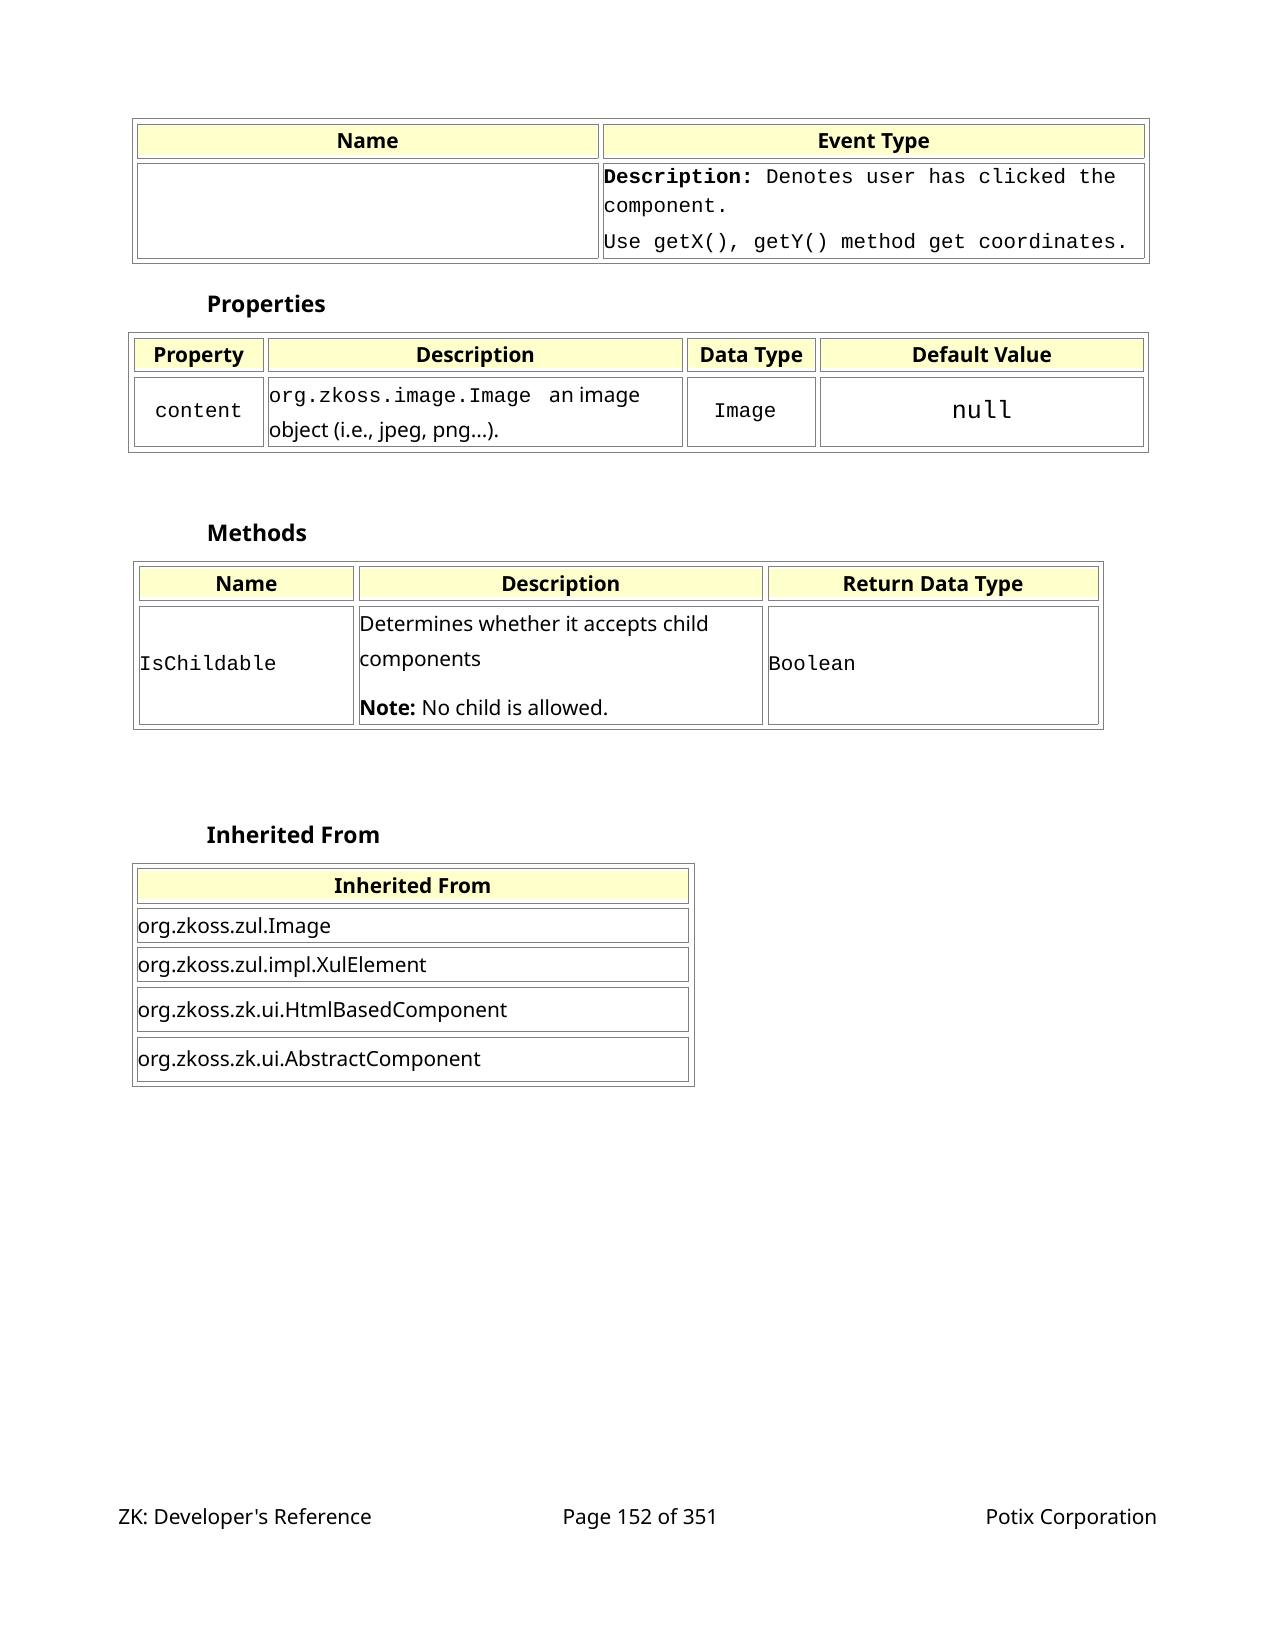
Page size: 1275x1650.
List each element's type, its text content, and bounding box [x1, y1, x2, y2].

subtitle Properties [207, 288, 1157, 319]
table_cell IsChildable [136, 600, 356, 724]
table_cell org.zkoss.image.Image an image object (i.e., jpeg, png...). [266, 371, 685, 446]
subtitle Methods [207, 517, 1157, 548]
table_header Description [356, 562, 765, 600]
table_cell [134, 158, 600, 258]
table_header Description [266, 333, 685, 371]
table_cell org.zkoss.zk.ui.AbstractComponent [134, 1031, 691, 1081]
table_header Data Type [685, 333, 817, 371]
table_header Default Value [818, 333, 1146, 371]
table_cell null [818, 371, 1146, 446]
table_header Name [136, 562, 356, 600]
table_cell Image [685, 371, 817, 446]
subtitle Inherited From [207, 819, 1157, 850]
table_cell content [131, 371, 266, 446]
table_header Name [134, 119, 600, 158]
table_cell Determines whether it accepts child components Note: No child is allowed. [356, 600, 765, 724]
table_header Inherited From [134, 864, 691, 902]
table_cell Description: Denotes user has clicked the component. Use getX(), getY() method get coordinates. [600, 158, 1147, 258]
table_header Event Type [600, 119, 1147, 158]
table_cell org.zkoss.zul.Image [134, 903, 691, 942]
table_header Return Data Type [765, 562, 1101, 600]
table_header Property [131, 333, 266, 371]
table_cell Boolean [765, 600, 1101, 724]
table_cell org.zkoss.zul.impl.XulElement [134, 942, 691, 981]
table_cell org.zkoss.zk.ui.HtmlBasedComponent [134, 981, 691, 1031]
